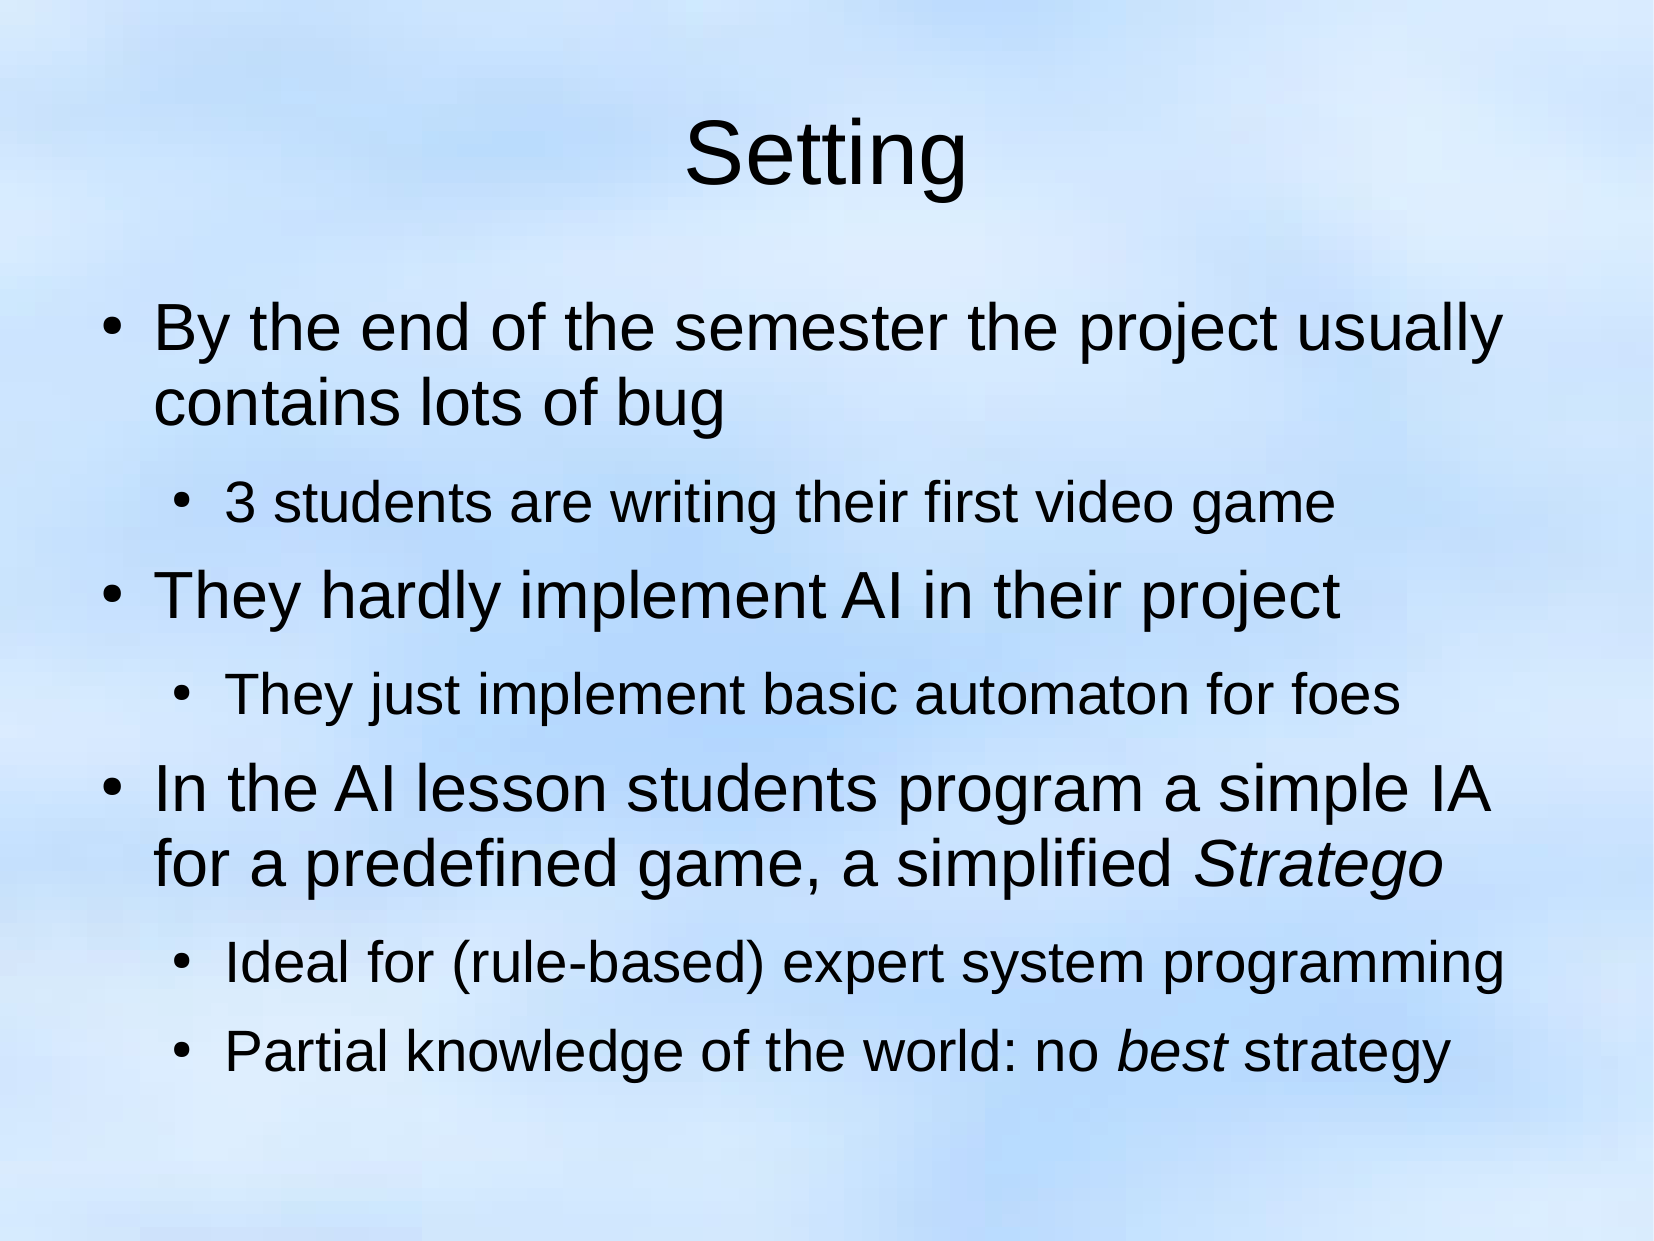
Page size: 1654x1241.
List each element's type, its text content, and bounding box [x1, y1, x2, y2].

picture [0, 0, 1654, 1241]
title Setting [82, 56, 1571, 250]
list By the end of the semester the project usually contains lots of bug 3 students are writing their first video game They hardly implement AI in their project They just implement basic automaton for foes In the AI lesson students program a simple IA for a predefined game, a simplified Stratego Ideal for (rule-based) expert system programming Partial knowledge of the world: no best strategy [82, 290, 1571, 1109]
